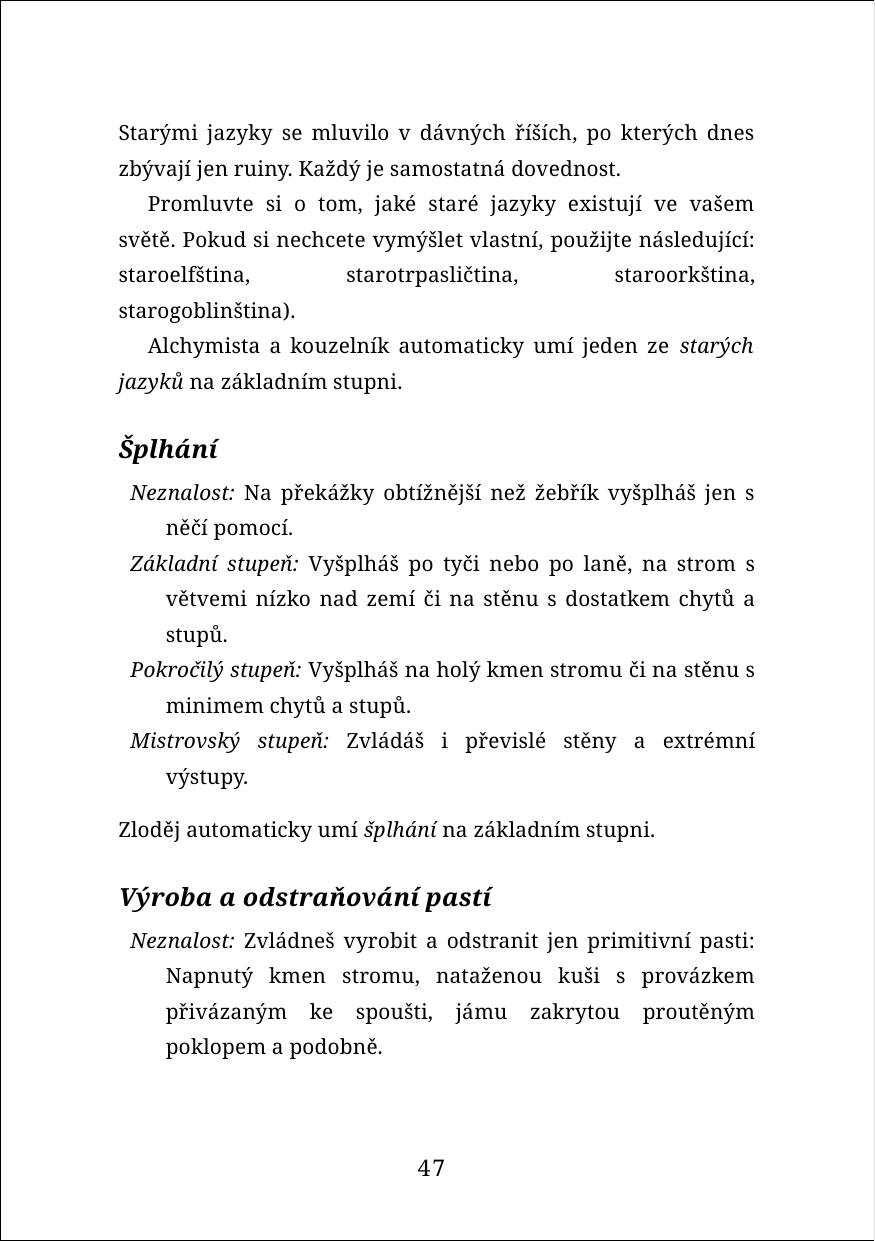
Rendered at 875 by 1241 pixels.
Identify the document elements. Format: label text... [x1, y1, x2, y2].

text Zloděj automaticky umí šplhání na základním stupni. [118, 815, 756, 843]
text Neznalost: Na překážky obtížnější než žebřík vyšplháš jen s něčí pomocí. [130, 478, 756, 542]
text Základní stupeň: Vyšplháš po tyči nebo po laně, na strom s větvemi nízko nad zemí či na stěnu s dostatkem chytů a stupů. [130, 549, 756, 648]
subtitle Šplhání [118, 432, 756, 466]
text Starými jazyky se mluvilo v dávných říších, po kterých dnes zbývají jen ruiny. Každý je samostatná dovednost. Promluvte si o tom, jaké staré jazyky existují ve vašem světě. Pokud si nechcete vymýšlet vlastní, použijte následující: staroelfština, starotrpasličtina, staroorkština, starogoblinština). Alchymista a kouzelník automaticky umí jeden ze starých jazyků na základním stupni. [118, 118, 756, 395]
subtitle Výroba a odstraňování pastí [118, 880, 756, 914]
text Pokročilý stupeň: Vyšplháš na holý kmen stromu či na stěnu s minimem chytů a stupů. [130, 655, 756, 719]
text Neznalost: Zvládneš vyrobit a odstranit jen primitivní pasti: Napnutý kmen stromu, nataženou kuši s provázkem přivázaným ke spoušti, jámu zakrytou proutěným poklopem a podobně. [130, 926, 756, 1061]
text Mistrovský stupeň: Zvládáš i převislé stěny a extrémní výstupy. [130, 726, 756, 790]
